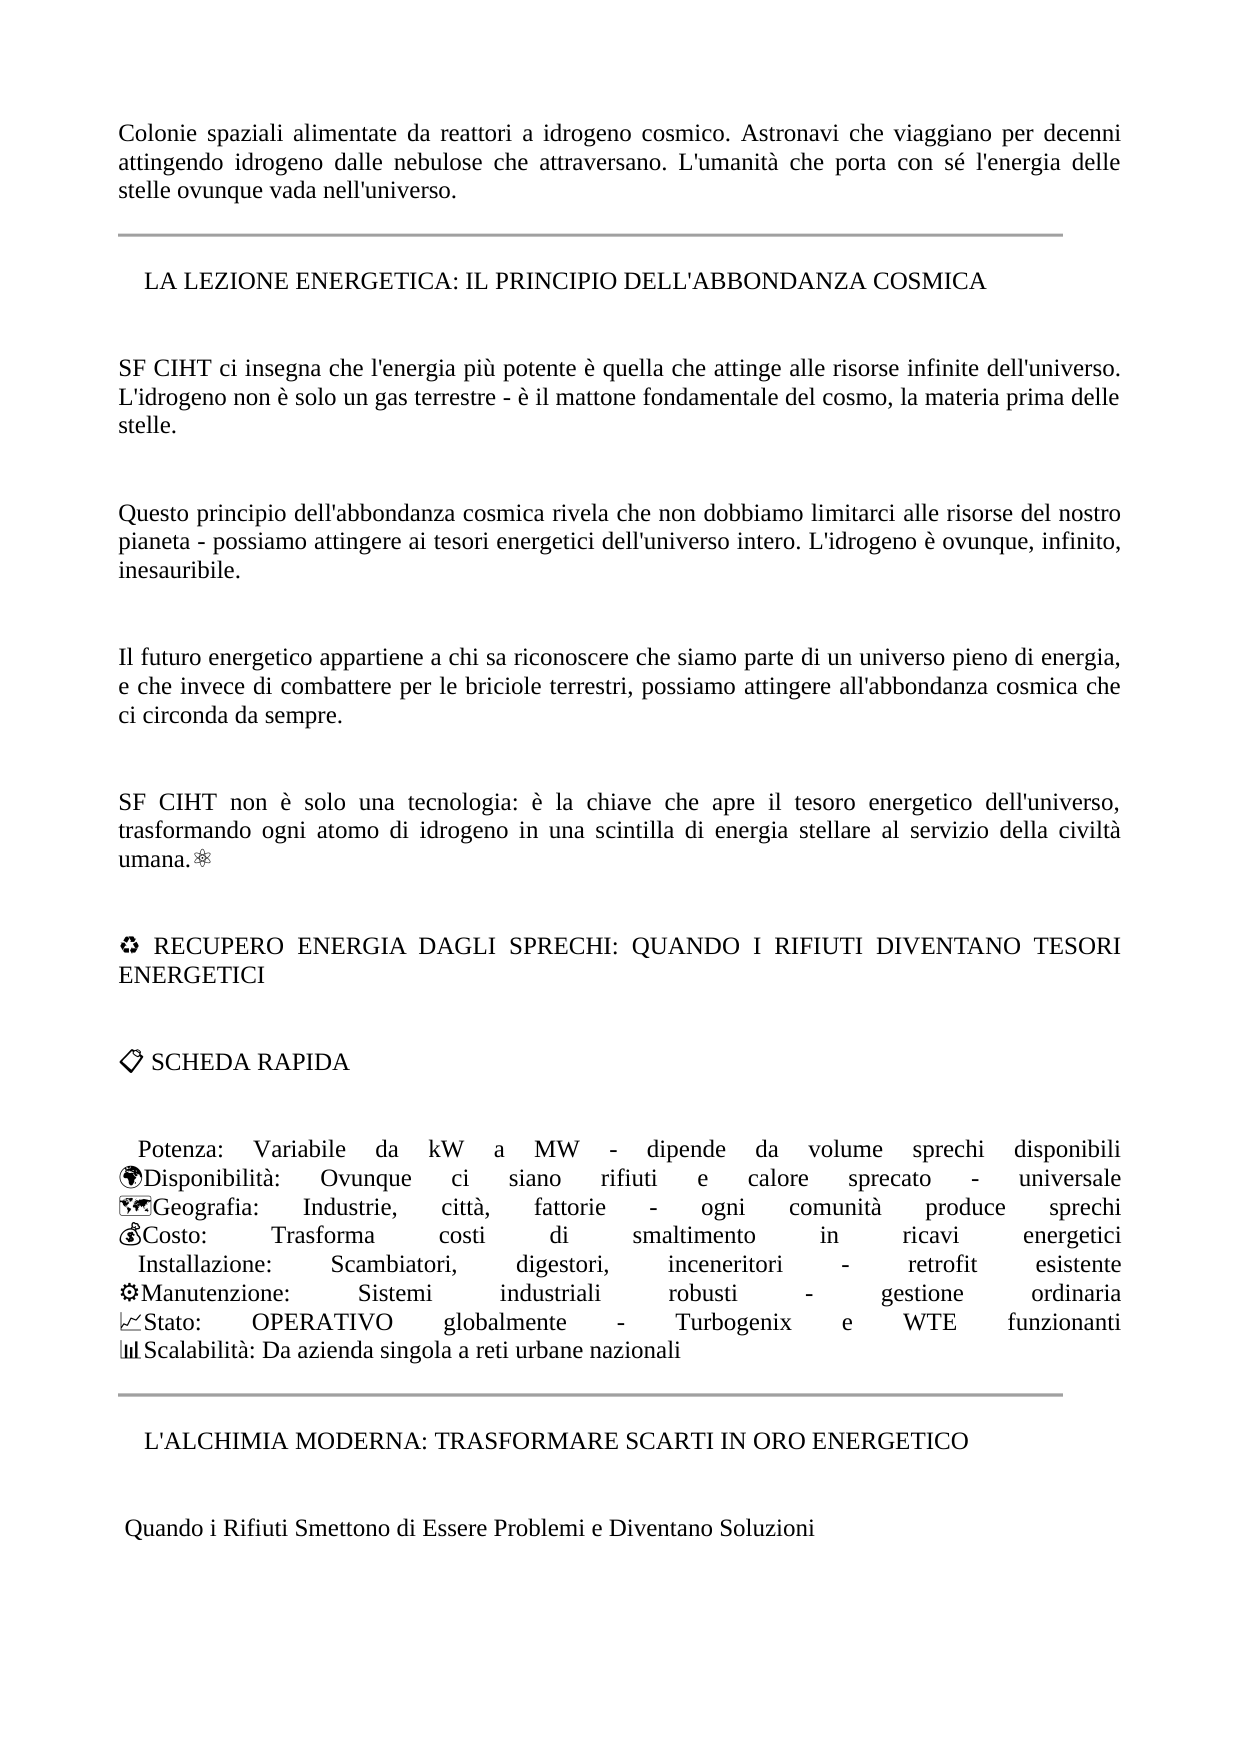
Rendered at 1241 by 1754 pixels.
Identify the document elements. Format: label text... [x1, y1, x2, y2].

text 🔋Potenza: Variabile da kW a MW - dipende da volume sprechi disponibili 🌍Disponibilità: Ovunque ci siano rifiuti e calore sprecato - universale 🗺️Geografia: Industrie, città, fattorie - ogni comunità produce sprechi 💰Costo: Trasforma costi di smaltimento in ricavi energetici 🔧Installazione: Scambiatori, digestori, inceneritori - retrofit esistente ⚙️Manutenzione: Sistemi industriali robusti - gestione ordinaria 📈Stato: OPERATIVO globalmente - Turbogenix e WTE funzionanti 📊Scalabilità: Da azienda singola a reti urbane nazionali [118, 1134, 1122, 1364]
subtitle 📋 SCHEDA RAPIDA [118, 1047, 1122, 1076]
subtitle 🗑️ Quando i Rifiuti Smettono di Essere Problemi e Diventano Soluzioni [118, 1513, 1122, 1542]
text SF CIHT ci insegna che l'energia più potente è quella che attinge alle risorse infinite dell'universo. L'idrogeno non è solo un gas terrestre - è il mattone fondamentale del cosmo, la materia prima delle stelle. [118, 353, 1122, 439]
subtitle 📖 L'ALCHIMIA MODERNA: TRASFORMARE SCARTI IN ORO ENERGETICO [118, 1426, 1122, 1454]
text Colonie spaziali alimentate da reattori a idrogeno cosmico. Astronavi che viaggiano per decenni attingendo idrogeno dalle nebulose che attraversano. L'umanità che porta con sé l'energia delle stelle ovunque vada nell'universo. [118, 118, 1122, 204]
subtitle 🎯 LA LEZIONE ENERGETICA: IL PRINCIPIO DELL'ABBONDANZA COSMICA [118, 266, 1122, 295]
text SF CIHT non è solo una tecnologia: è la chiave che apre il tesoro energetico dell'universo, trasformando ogni atomo di idrogeno in una scintilla di energia stellare al servizio della civiltà umana.⚛️🌟 [118, 787, 1122, 873]
text Questo principio dell'abbondanza cosmica rivela che non dobbiamo limitarci alle risorse del nostro pianeta - possiamo attingere ai tesori energetici dell'universo intero. L'idrogeno è ovunque, infinito, inesauribile. [118, 498, 1122, 584]
subtitle ♻️ RECUPERO ENERGIA DAGLI SPRECHI: QUANDO I RIFIUTI DIVENTANO TESORI ENERGETICI [118, 931, 1122, 989]
text Il futuro energetico appartiene a chi sa riconoscere che siamo parte di un universo pieno di energia, e che invece di combattere per le briciole terrestri, possiamo attingere all'abbondanza cosmica che ci circonda da sempre. [118, 642, 1122, 728]
